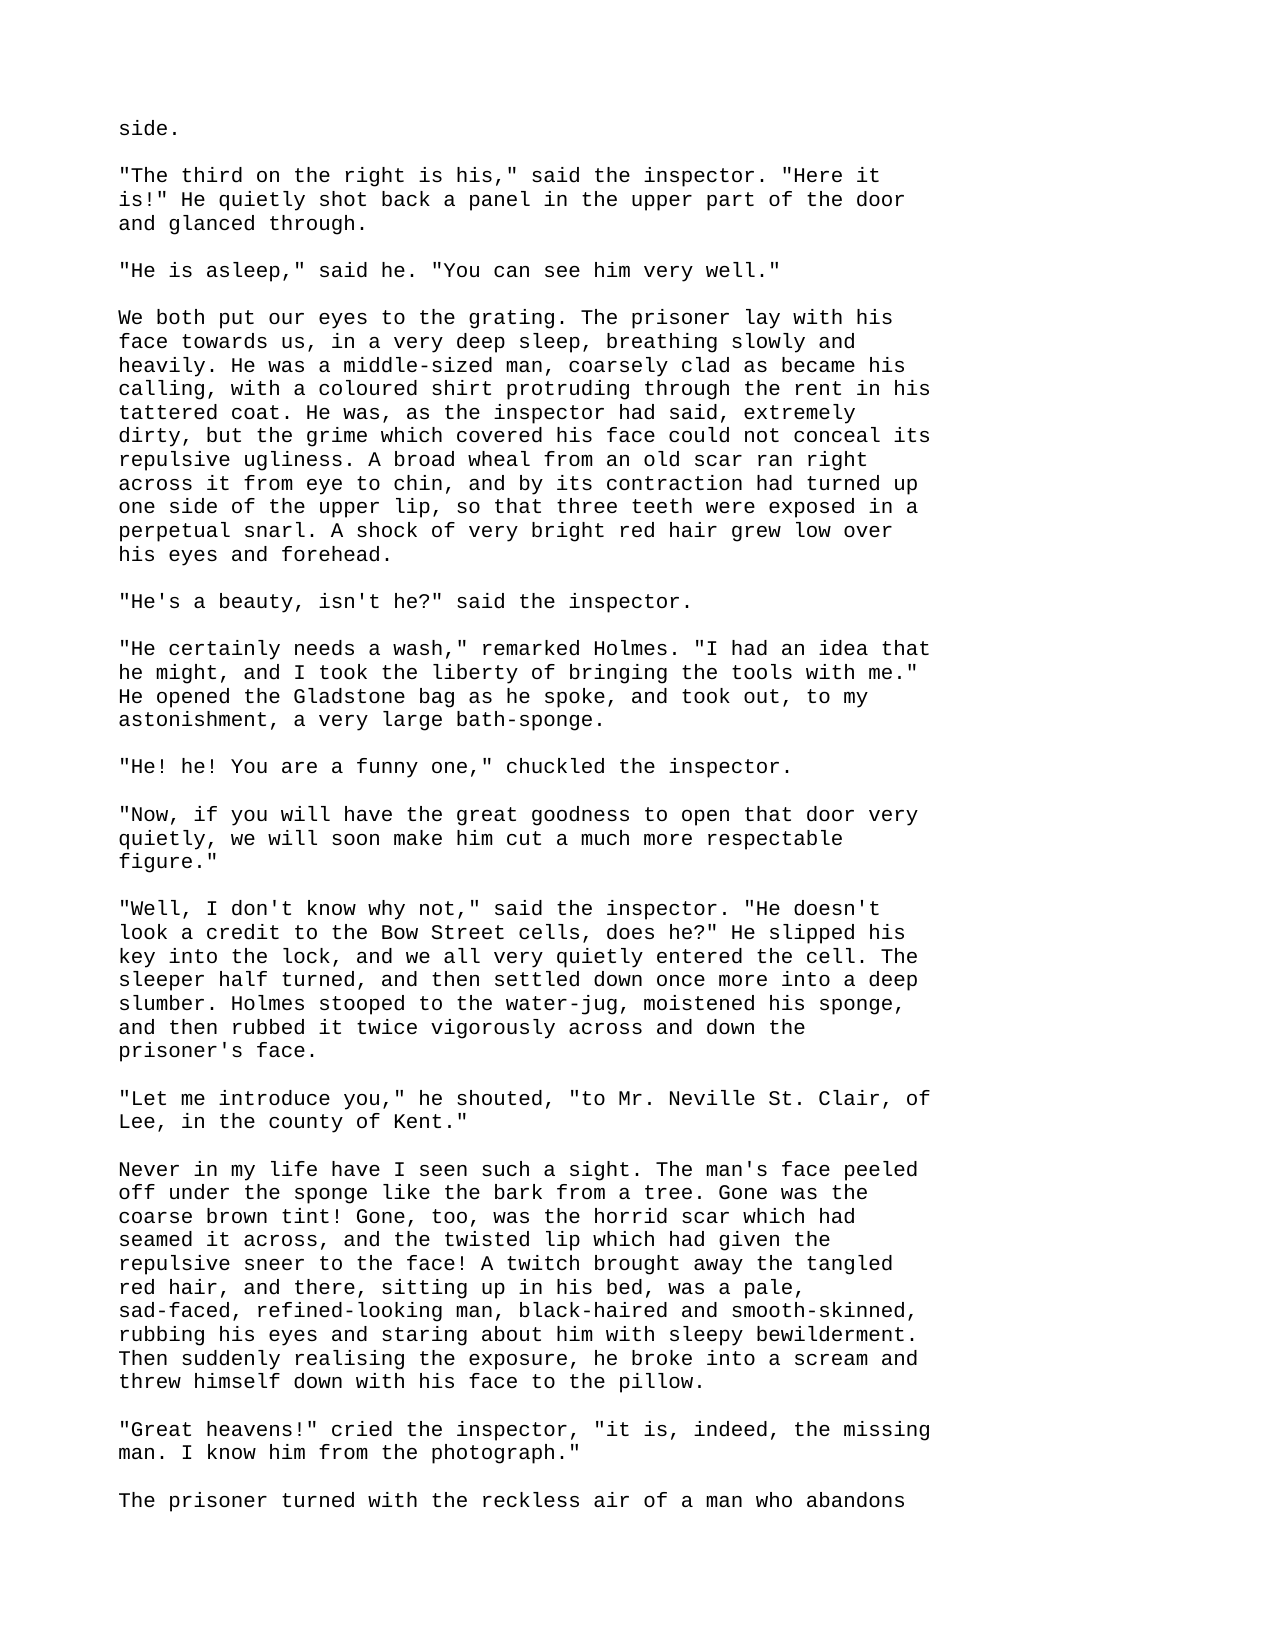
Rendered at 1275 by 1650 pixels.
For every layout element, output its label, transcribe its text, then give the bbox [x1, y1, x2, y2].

text "Let me introduce you," he shouted, "to Mr. Neville St. Clair, of [118, 1088, 1157, 1111]
text figure." [118, 851, 1157, 875]
text look a credit to the Bow Street cells, does he?" He slipped his [118, 922, 1157, 946]
text key into the lock, and we all very quietly entered the cell. The [118, 946, 1157, 969]
text calling, with a coloured shirt protruding through the rent in his [118, 378, 1157, 402]
text rubbing his eyes and staring about him with sleepy bewilderment. [118, 1324, 1157, 1348]
text and then rubbed it twice vigorously across and down the [118, 1017, 1157, 1040]
text is!" He quietly shot back a panel in the upper part of the door [118, 189, 1157, 213]
text He opened the Gladstone bag as he spoke, and took out, to my [118, 686, 1157, 709]
text face towards us, in a very deep sleep, breathing slowly and [118, 331, 1157, 354]
text one side of the upper lip, so that three teeth were exposed in a [118, 496, 1157, 520]
text Lee, in the county of Kent." [118, 1111, 1157, 1135]
text Then suddenly realising the exposure, he broke into a scream and [118, 1348, 1157, 1371]
text "Great heavens!" cried the inspector, "it is, indeed, the missing [118, 1419, 1157, 1442]
text heavily. He was a middle-sized man, coarsely clad as became his [118, 354, 1157, 378]
text quietly, we will soon make him cut a much more respectable [118, 827, 1157, 851]
text across it from eye to chin, and by its contraction had turned up [118, 473, 1157, 496]
text threw himself down with his face to the pillow. [118, 1371, 1157, 1395]
text man. I know him from the photograph." [118, 1442, 1157, 1466]
text perpetual snarl. A shock of very bright red hair grew low over [118, 520, 1157, 544]
text red hair, and there, sitting up in his bed, was a pale, [118, 1277, 1157, 1300]
text repulsive ugliness. A broad wheal from an old scar ran right [118, 449, 1157, 473]
text "He is asleep," said he. "You can see him very well." [118, 260, 1157, 284]
text Never in my life have I seen such a sight. The man's face peeled [118, 1158, 1157, 1182]
text prisoner's face. [118, 1040, 1157, 1064]
text astonishment, a very large bath-sponge. [118, 709, 1157, 733]
text his eyes and forehead. [118, 544, 1157, 567]
text sleeper half turned, and then settled down once more into a deep [118, 969, 1157, 993]
text off under the sponge like the bark from a tree. Gone was the [118, 1182, 1157, 1206]
text "Now, if you will have the great goodness to open that door very [118, 804, 1157, 827]
text "He's a beauty, isn't he?" said the inspector. [118, 591, 1157, 615]
text dirty, but the grime which covered his face could not conceal its [118, 426, 1157, 449]
text sad-faced, refined-looking man, black-haired and smooth-skinned, [118, 1300, 1157, 1324]
text he might, and I took the liberty of bringing the tools with me." [118, 662, 1157, 686]
text tattered coat. He was, as the inspector had said, extremely [118, 402, 1157, 426]
text "Well, I don't know why not," said the inspector. "He doesn't [118, 898, 1157, 922]
text "He! he! You are a funny one," chuckled the inspector. [118, 757, 1157, 780]
text repulsive sneer to the face! A twitch brought away the tangled [118, 1253, 1157, 1277]
text seamed it across, and the twisted lip which had given the [118, 1229, 1157, 1253]
text coarse brown tint! Gone, too, was the horrid scar which had [118, 1206, 1157, 1229]
text "He certainly needs a wash," remarked Holmes. "I had an idea that [118, 638, 1157, 662]
text side. [118, 118, 1157, 142]
text and glanced through. [118, 213, 1157, 236]
text The prisoner turned with the reckless air of a man who abandons [118, 1489, 1157, 1513]
text We both put our eyes to the grating. The prisoner lay with his [118, 307, 1157, 331]
text slumber. Holmes stooped to the water-jug, moistened his sponge, [118, 993, 1157, 1017]
text "The third on the right is his," said the inspector. "Here it [118, 165, 1157, 189]
